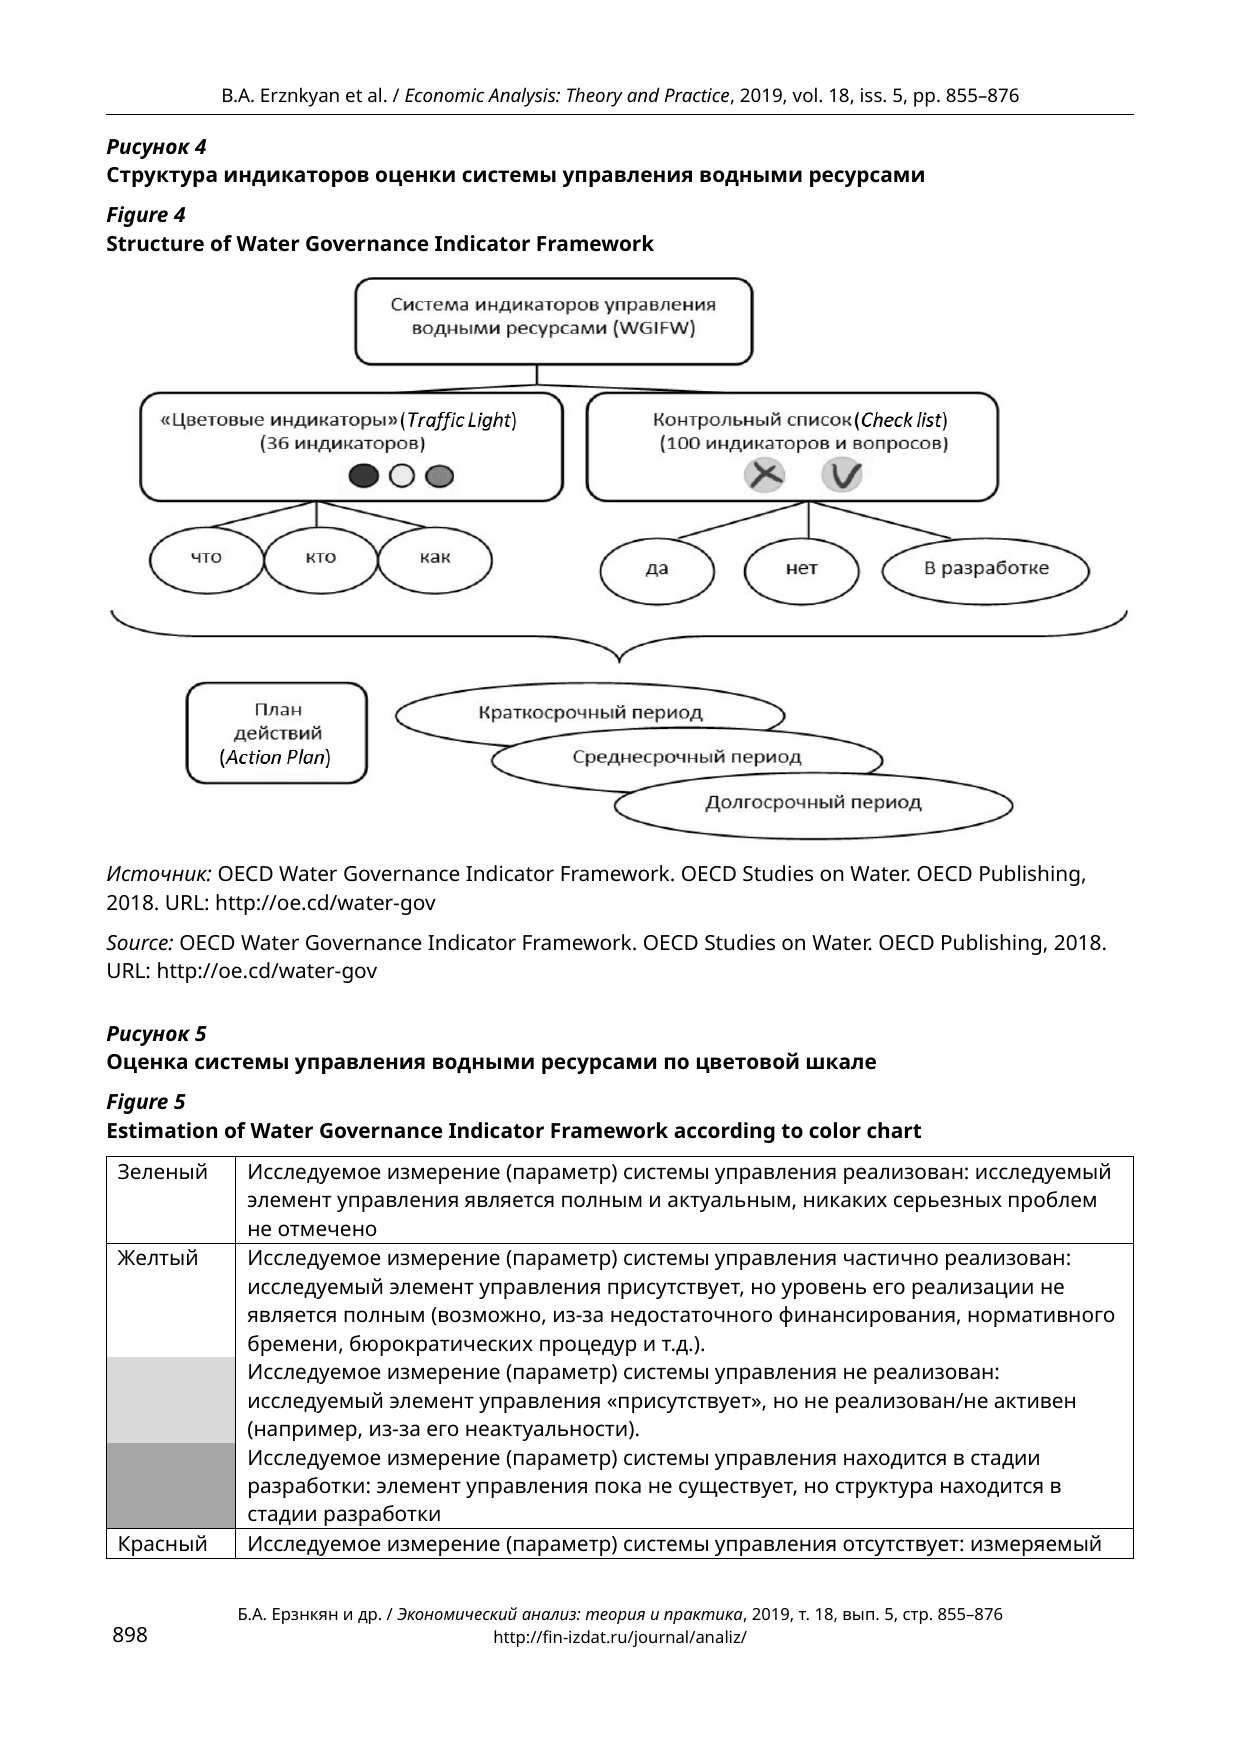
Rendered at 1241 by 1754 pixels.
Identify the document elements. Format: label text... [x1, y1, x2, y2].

text Figure 4 [106, 201, 1134, 229]
table_cell Исследуемое измерение (параметр) системы управления частично реализован: исследуемый элемент управления присутствует, но уровень его реализации не является полным (возможно, из-за недостаточного финансирования, нормативного бремени, бюрократических процедур и т.д.). [236, 1244, 1133, 1357]
table_header Исследуемое измерение (параметр) системы управления реализован: исследуемый элемент управления является полным и актуальным, никаких серьезных проблем не отмечено [236, 1157, 1133, 1242]
table_cell Исследуемое измерение (параметр) системы управления находится в стадии разработки: элемент управления пока не существует, но структура находится в стадии разработки [236, 1443, 1133, 1528]
table_cell Красный [107, 1529, 235, 1557]
table_cell Желтый [107, 1244, 235, 1357]
text Структура индикаторов оценки системы управления водными ресурсами [106, 160, 1134, 189]
text Оценка системы управления водными ресурсами по цветовой шкале [106, 1047, 1134, 1076]
table_cell [107, 1357, 235, 1443]
text Источник: OECD Water Governance Indicator Framework. OECD Studies on Water. OECD Publishing, 2018. URL: http://oe.cd/water-gov [106, 859, 1134, 916]
text Figure 5 [106, 1087, 1134, 1116]
table_cell Исследуемое измерение (параметр) системы управления не реализован: исследуемый элемент управления «присутствует», но не реализован/не активен (например, из-за его неактуальности). [236, 1357, 1133, 1443]
text Structure of Water Governance Indicator Framework [106, 229, 1134, 257]
table_cell Исследуемое измерение (параметр) системы управления отсутствует: измеряемый [236, 1529, 1133, 1557]
table_cell [107, 1443, 235, 1528]
text Рисунок 5 [106, 1019, 1134, 1047]
picture [106, 269, 1134, 848]
text Source: OECD Water Governance Indicator Framework. OECD Studies on Water. OECD Publishing, 2018. URL: http://oe.cd/water-gov [106, 928, 1134, 985]
text Estimation of Water Governance Indicator Framework according to color chart [106, 1116, 1134, 1144]
text Рисунок 4 [106, 132, 1134, 160]
table_header Зеленый [107, 1157, 235, 1242]
